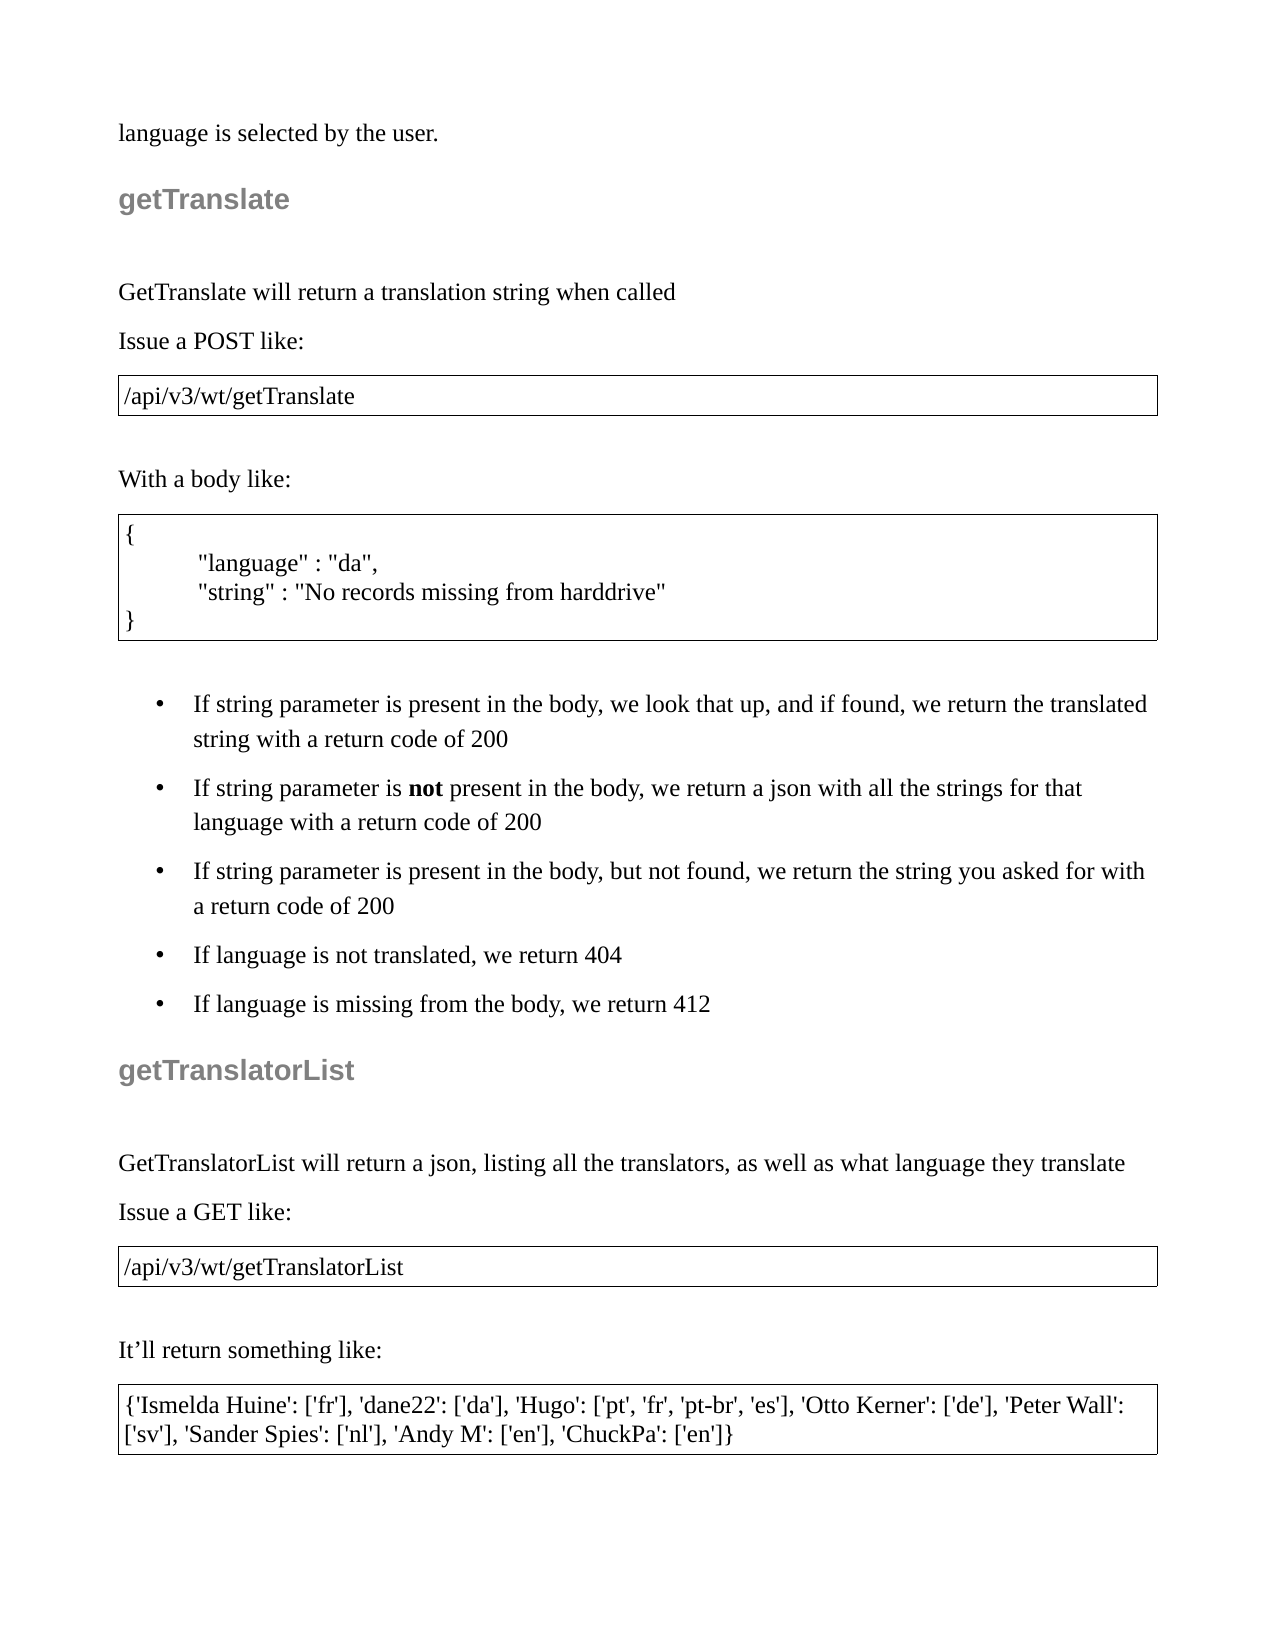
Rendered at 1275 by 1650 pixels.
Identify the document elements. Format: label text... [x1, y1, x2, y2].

list If language is not translated, we return 404 [156, 940, 1157, 969]
text GetTranslatorList will return a json, listing all the translators, as well as what language they translate [118, 1148, 1157, 1176]
text It’ll return something like: [118, 1335, 1157, 1364]
subtitle getTranslatorList [118, 1053, 1157, 1086]
list If string parameter is present in the body, but not found, we return the string you asked for with a return code of 200 [156, 856, 1157, 919]
text language is selected by the user. [118, 118, 1157, 147]
table_header {'Ismelda Huine': ['fr'], 'dane22': ['da'], 'Hugo': ['pt', 'fr', 'pt-br', 'es'], 'Otto Kerner': ['de'], 'Peter Wall': ['sv'], 'Sander Spies': ['nl'], 'Andy M': ['en'], 'ChuckPa': ['en']} [119, 1385, 1157, 1453]
text With a body like: [118, 464, 1157, 493]
list If string parameter is present in the body, we look that up, and if found, we return the translated string with a return code of 200 [156, 689, 1157, 752]
text GetTranslate will return a translation string when called [118, 277, 1157, 306]
table_header { "language" : "da", "string" : "No records missing from harddrive" } [119, 515, 1157, 640]
table_header /api/v3/wt/getTranslate [119, 376, 1157, 415]
list If string parameter is not present in the body, we return a json with all the strings for that language with a return code of 200 [156, 773, 1157, 836]
text Issue a POST like: [118, 326, 1157, 355]
list If language is missing from the body, we return 412 [156, 989, 1157, 1018]
subtitle getTranslate [118, 182, 1157, 215]
table_header /api/v3/wt/getTranslatorList [119, 1247, 1157, 1286]
text Issue a GET like: [118, 1197, 1157, 1226]
